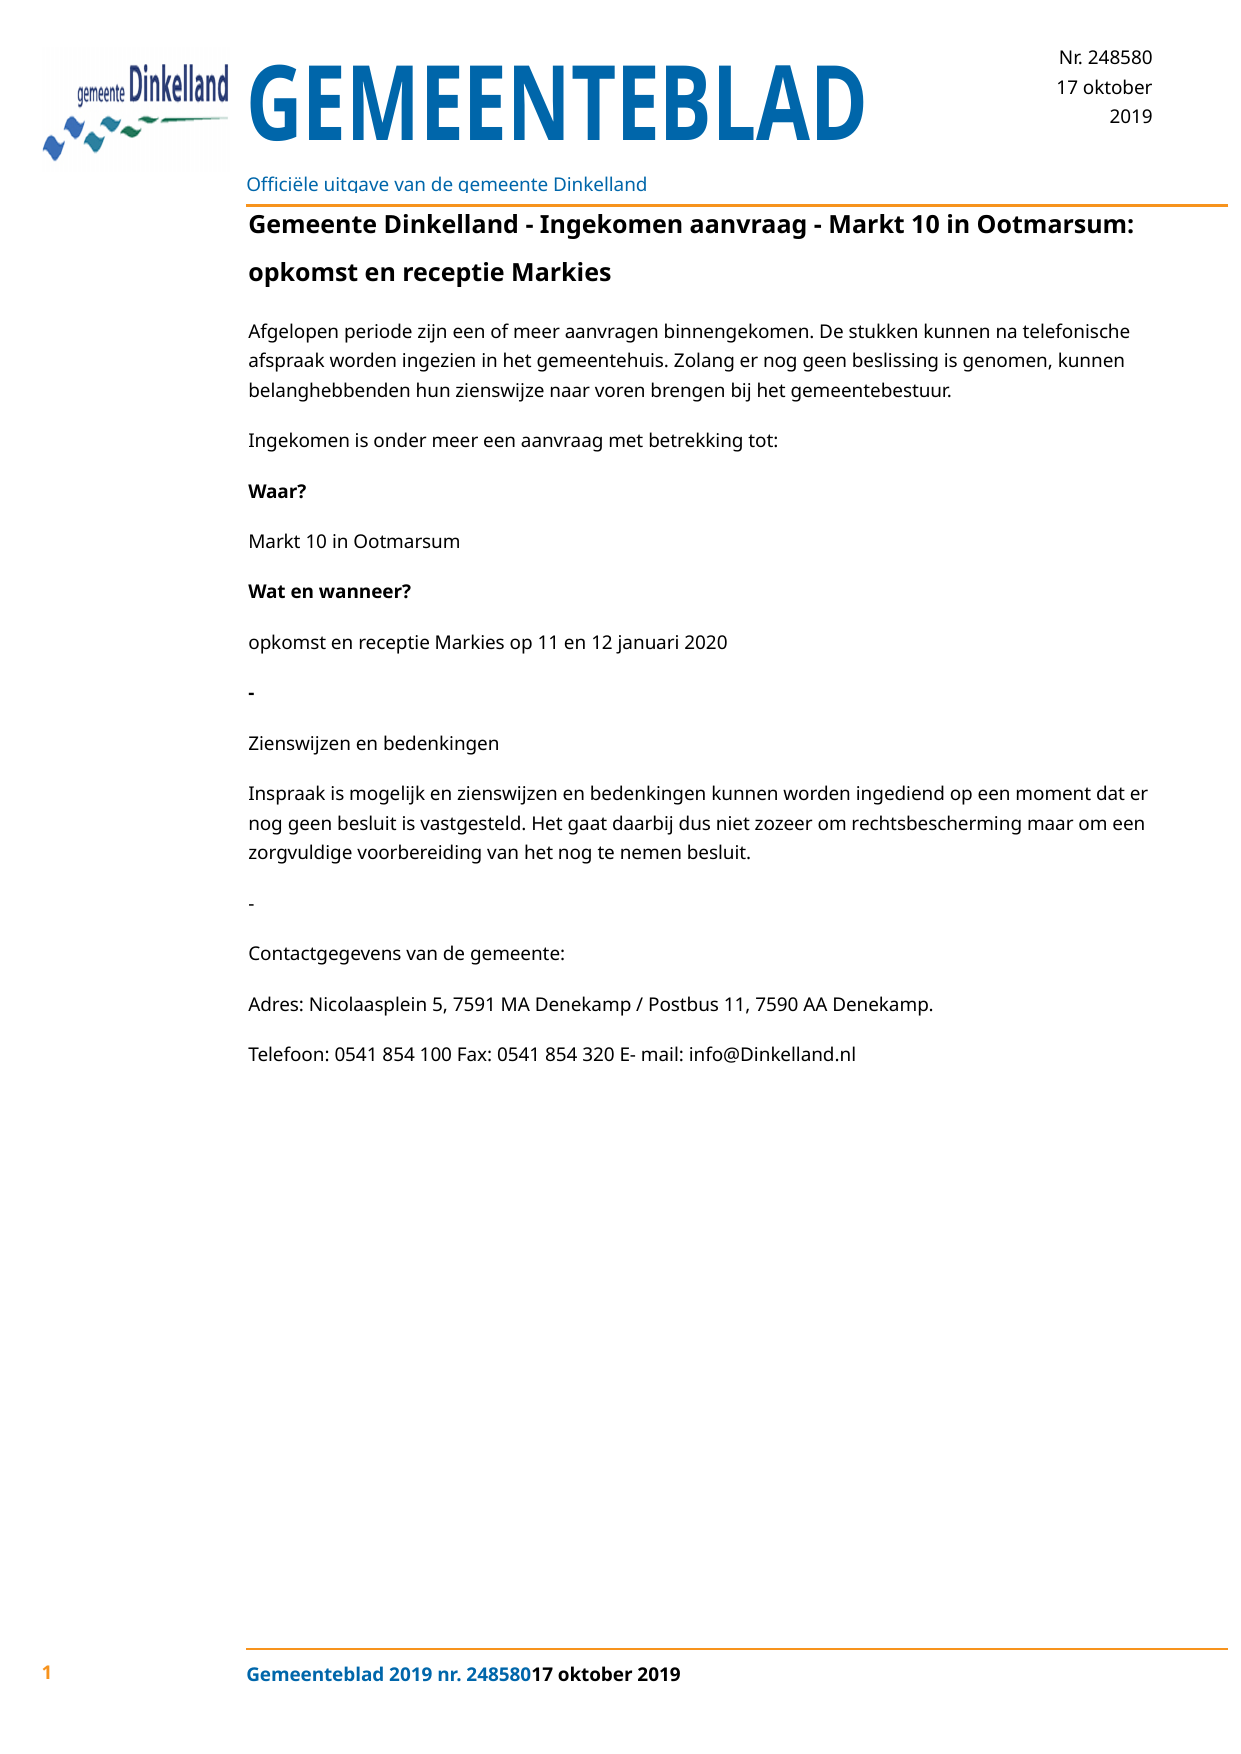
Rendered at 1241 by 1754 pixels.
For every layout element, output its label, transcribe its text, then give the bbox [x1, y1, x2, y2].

picture [41, 47, 231, 172]
text - [248, 890, 1152, 916]
text Adres: Nicolaasplein 5, 7591 MA Denekamp / Postbus 11, 7590 AA Denekamp. [248, 991, 1152, 1017]
text - [248, 679, 1152, 705]
text Wat en wanneer? [248, 579, 1152, 604]
text Contactgegevens van de gemeente: [248, 940, 1152, 966]
text Zienswijzen en bedenkingen [248, 730, 1152, 756]
text Inspraak is mogelijk en zienswijzen en bedenkingen kunnen worden ingediend op een moment dat er nog geen besluit is vastgesteld. Het gaat daarbij dus niet zozeer om rechtsbescherming maar om een zorgvuldige voorbereiding van het nog te nemen besluit. [248, 780, 1152, 865]
text Markt 10 in Ootmarsum [248, 528, 1152, 554]
text Afgelopen periode zijn een of meer aanvragen binnengekomen. De stukken kunnen na telefonische afspraak worden ingezien in het gemeentehuis. Zolang er nog geen beslissing is genomen, kunnen belanghebbenden hun zienswijze naar voren brengen bij het gemeentebestuur. [248, 318, 1152, 403]
text opkomst en receptie Markies op 11 en 12 januari 2020 [248, 629, 1152, 655]
text Ingekomen is onder meer een aanvraag met betrekking tot: [248, 427, 1152, 453]
text Telefoon: 0541 854 100 Fax: 0541 854 320 E- mail: info@Dinkelland.nl [248, 1041, 1152, 1067]
text Gemeente Dinkelland - Ingekomen aanvraag - Markt 10 in Ootmarsum: opkomst en receptie Markies [248, 207, 1152, 288]
text Waar? [248, 478, 1152, 504]
